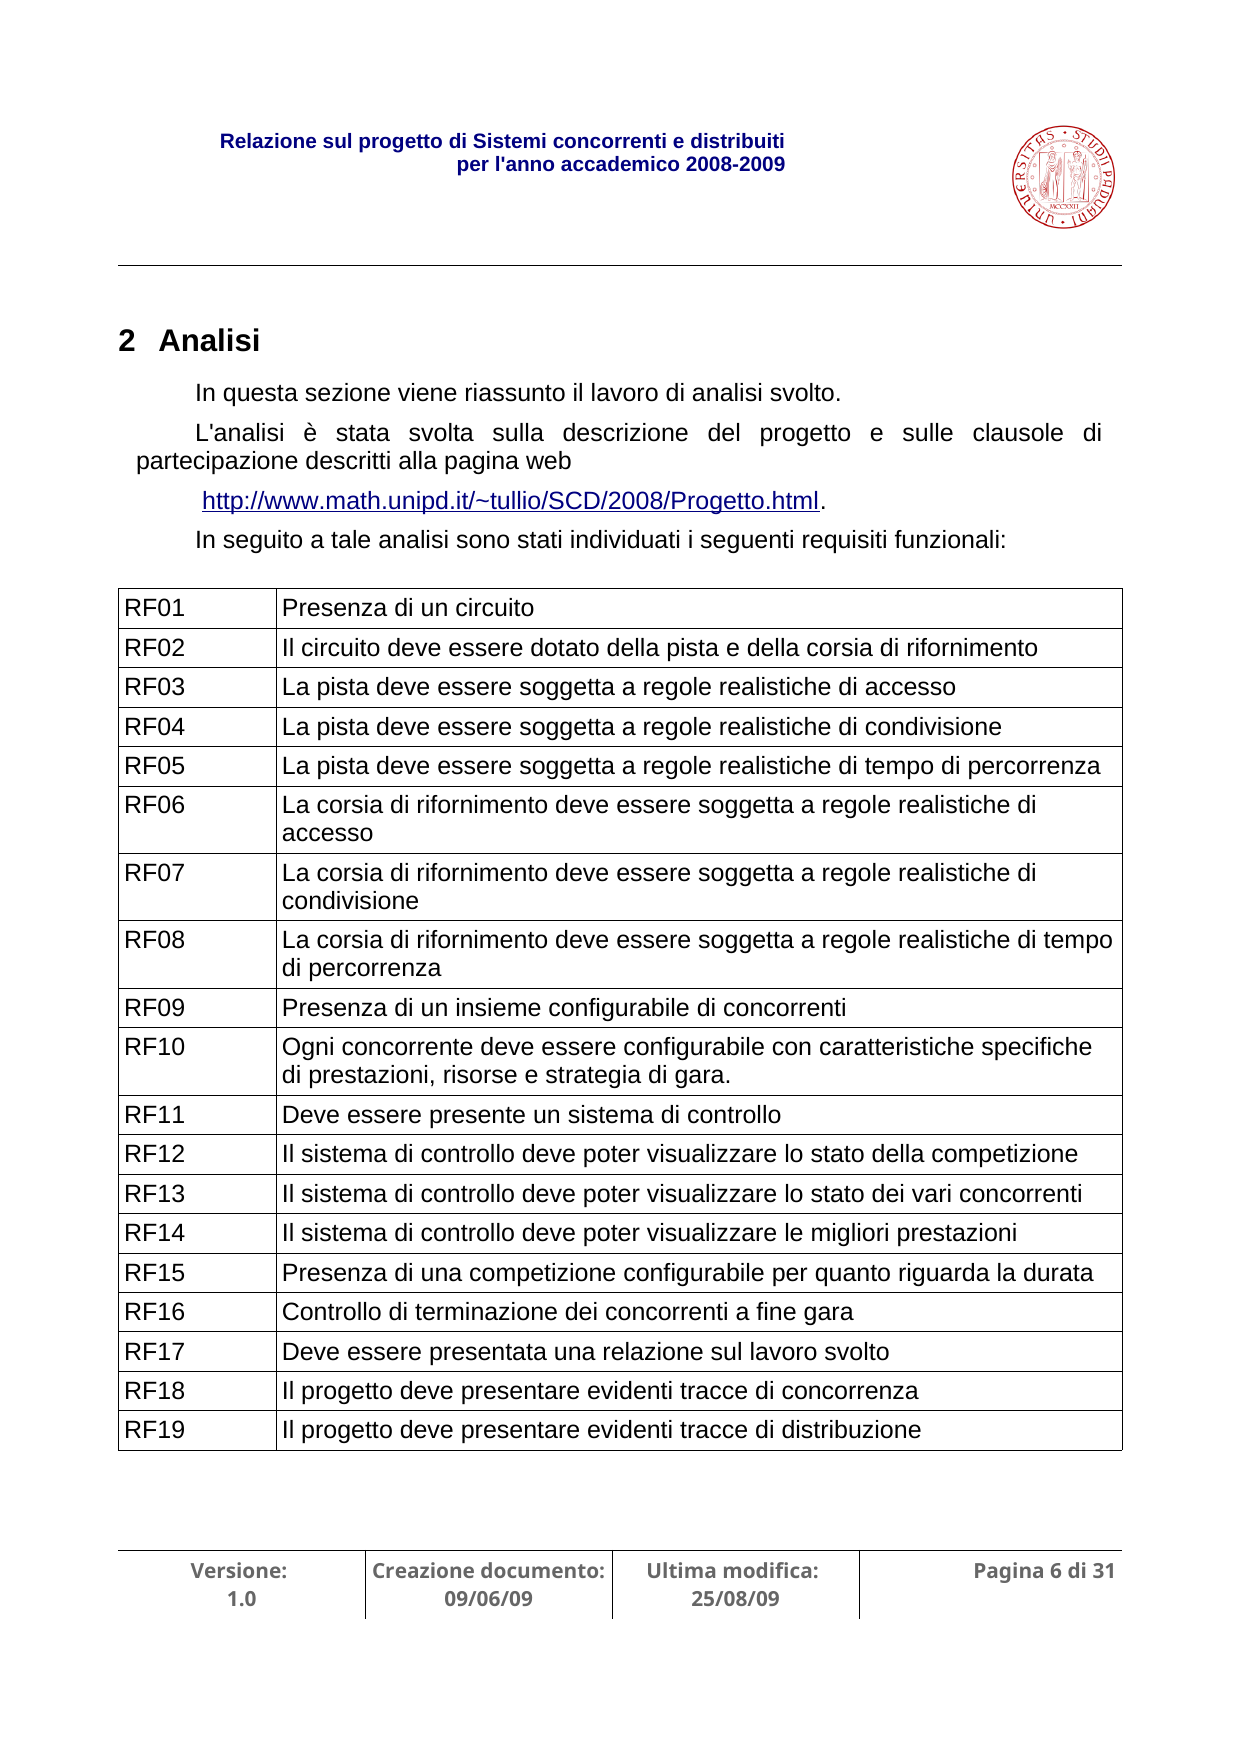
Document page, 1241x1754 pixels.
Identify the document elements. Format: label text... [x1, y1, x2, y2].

table_cell Presenza di una competizione configurabile per quanto riguarda la durata [277, 1254, 1122, 1292]
table_cell RF13 [119, 1175, 276, 1213]
table_cell RF05 [119, 747, 276, 786]
table_cell Il progetto deve presentare evidenti tracce di distribuzione [277, 1411, 1122, 1450]
table_cell RF12 [119, 1135, 276, 1173]
table_header Presenza di un circuito [277, 589, 1122, 628]
text http://www.math.unipd.it/~tullio/SCD/2008/Progetto.html. [136, 487, 1104, 514]
table_cell Il circuito deve essere dotato della pista e della corsia di rifornimento [277, 629, 1122, 667]
table_cell RF17 [119, 1332, 276, 1371]
table_header RF01 [119, 589, 276, 628]
table_cell La corsia di rifornimento deve essere soggetta a regole realistiche di condivisione [277, 854, 1122, 920]
table_cell Controllo di terminazione dei concorrenti a fine gara [277, 1293, 1122, 1331]
picture [1010, 123, 1117, 231]
table_cell RF07 [119, 854, 276, 920]
table_cell Il sistema di controllo deve poter visualizzare lo stato della competizione [277, 1135, 1122, 1173]
table_cell La corsia di rifornimento deve essere soggetta a regole realistiche di accesso [277, 787, 1122, 853]
text In questa sezione viene riassunto il lavoro di analisi svolto. [136, 379, 1104, 407]
text In seguito a tale analisi sono stati individuati i seguenti requisiti funzionali: [136, 526, 1104, 554]
table_cell La pista deve essere soggetta a regole realistiche di accesso [277, 668, 1122, 707]
table_cell RF19 [119, 1411, 276, 1450]
table_cell RF08 [119, 921, 276, 988]
table_cell RF03 [119, 668, 276, 707]
table_cell RF11 [119, 1096, 276, 1134]
table_cell RF06 [119, 787, 276, 853]
table_cell RF09 [119, 989, 276, 1027]
table_cell RF16 [119, 1293, 276, 1331]
table_cell Presenza di un insieme configurabile di concorrenti [277, 989, 1122, 1027]
subtitle Analisi [118, 323, 1122, 358]
table_cell La pista deve essere soggetta a regole realistiche di tempo di percorrenza [277, 747, 1122, 786]
table_cell Deve essere presentata una relazione sul lavoro svolto [277, 1332, 1122, 1371]
table_cell RF02 [119, 629, 276, 667]
table_cell Il progetto deve presentare evidenti tracce di concorrenza [277, 1372, 1122, 1410]
table_cell La pista deve essere soggetta a regole realistiche di condivisione [277, 708, 1122, 746]
table_cell Ogni concorrente deve essere configurabile con caratteristiche specifiche di prestazioni, risorse e strategia di gara. [277, 1028, 1122, 1094]
table_cell RF10 [119, 1028, 276, 1094]
table_cell La corsia di rifornimento deve essere soggetta a regole realistiche di tempo di percorrenza [277, 921, 1122, 988]
table_cell Il sistema di controllo deve poter visualizzare lo stato dei vari concorrenti [277, 1175, 1122, 1213]
table_cell RF04 [119, 708, 276, 746]
table_cell Deve essere presente un sistema di controllo [277, 1096, 1122, 1134]
table_cell RF18 [119, 1372, 276, 1410]
table_cell Il sistema di controllo deve poter visualizzare le migliori prestazioni [277, 1214, 1122, 1252]
table_cell RF14 [119, 1214, 276, 1252]
table_cell RF15 [119, 1254, 276, 1292]
text L'analisi è stata svolta sulla descrizione del progetto e sulle clausole di partecipazione descritti alla pagina web [136, 419, 1104, 475]
